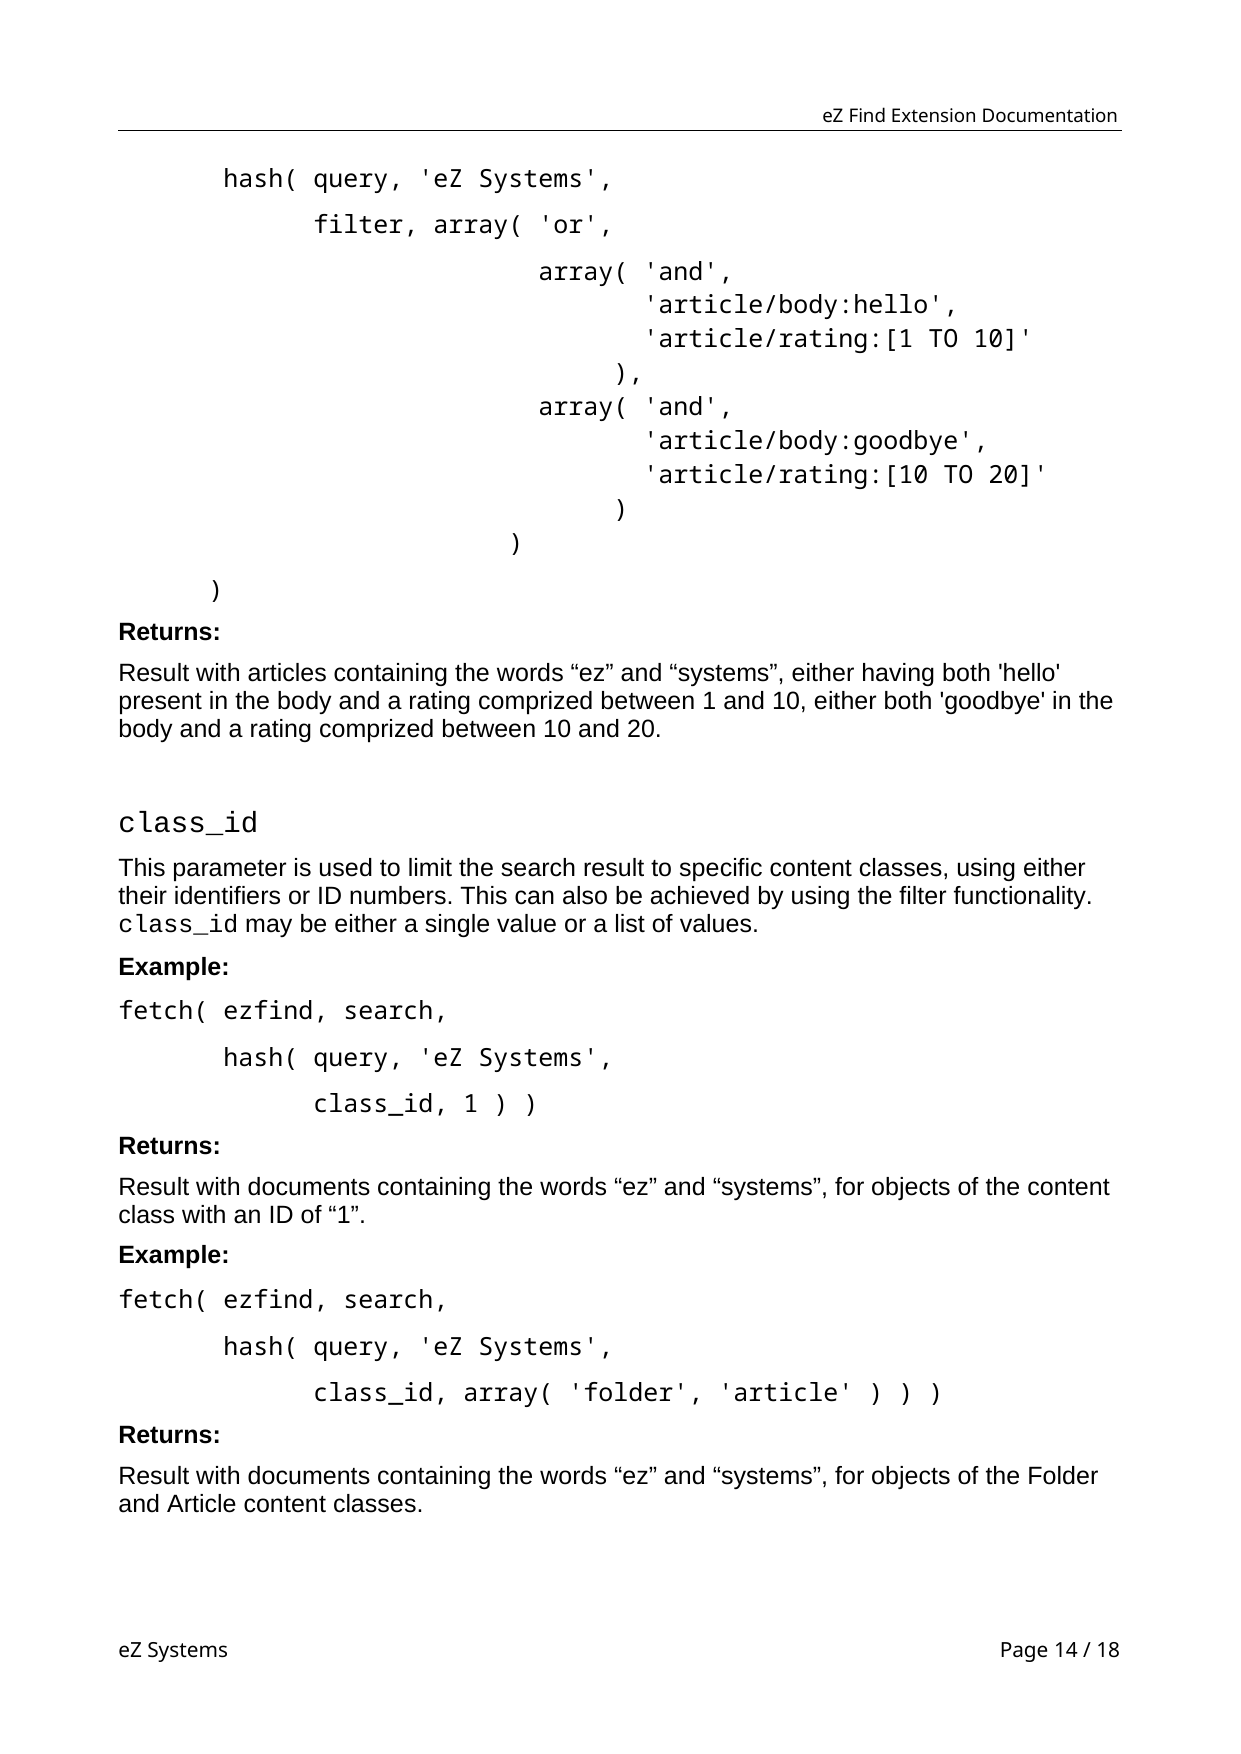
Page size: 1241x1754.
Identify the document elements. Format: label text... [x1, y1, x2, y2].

text class_id, 1 ) ) [118, 1086, 1122, 1119]
text array( 'and', 'article/body:hello', 'article/rating:[1 TO 10]' ), array( 'and', 'article/body:goodbye', 'article/rating:[10 TO 20]' ) ) [118, 253, 1122, 559]
text Returns: [118, 1132, 1122, 1160]
text fetch( ezfind, search, [118, 993, 1122, 1027]
text Returns: [118, 618, 1122, 646]
text ) [118, 571, 1122, 605]
text This parameter is used to limit the search result to specific content classes, using either their identifiers or ID numbers. This can also be achieved by using the filter functionality. class_id may be either a single value or a list of values. [118, 853, 1122, 940]
text hash( query, 'eZ Systems', [118, 1039, 1122, 1073]
text filter, array( 'or', [118, 207, 1122, 241]
text hash( query, 'eZ Systems', [118, 1328, 1122, 1362]
text Example: [118, 1241, 1122, 1269]
text Result with documents containing the words “ez” and “systems”, for objects of the Folder and Article content classes. [118, 1462, 1122, 1518]
text Result with documents containing the words “ez” and “systems”, for objects of the content class with an ID of “1”. [118, 1173, 1122, 1229]
text class_id, array( 'folder', 'article' ) ) ) [118, 1374, 1122, 1408]
text Example: [118, 952, 1122, 980]
subtitle class_id [118, 808, 1122, 841]
text Result with articles containing the words “ez” and “systems”, either having both 'hello' present in the body and a rating comprized between 1 and 10, either both 'goodbye' in the body and a rating comprized between 10 and 20. [118, 658, 1122, 742]
text fetch( ezfind, search, [118, 1282, 1122, 1316]
text hash( query, 'eZ Systems', [118, 160, 1122, 194]
text Returns: [118, 1421, 1122, 1449]
